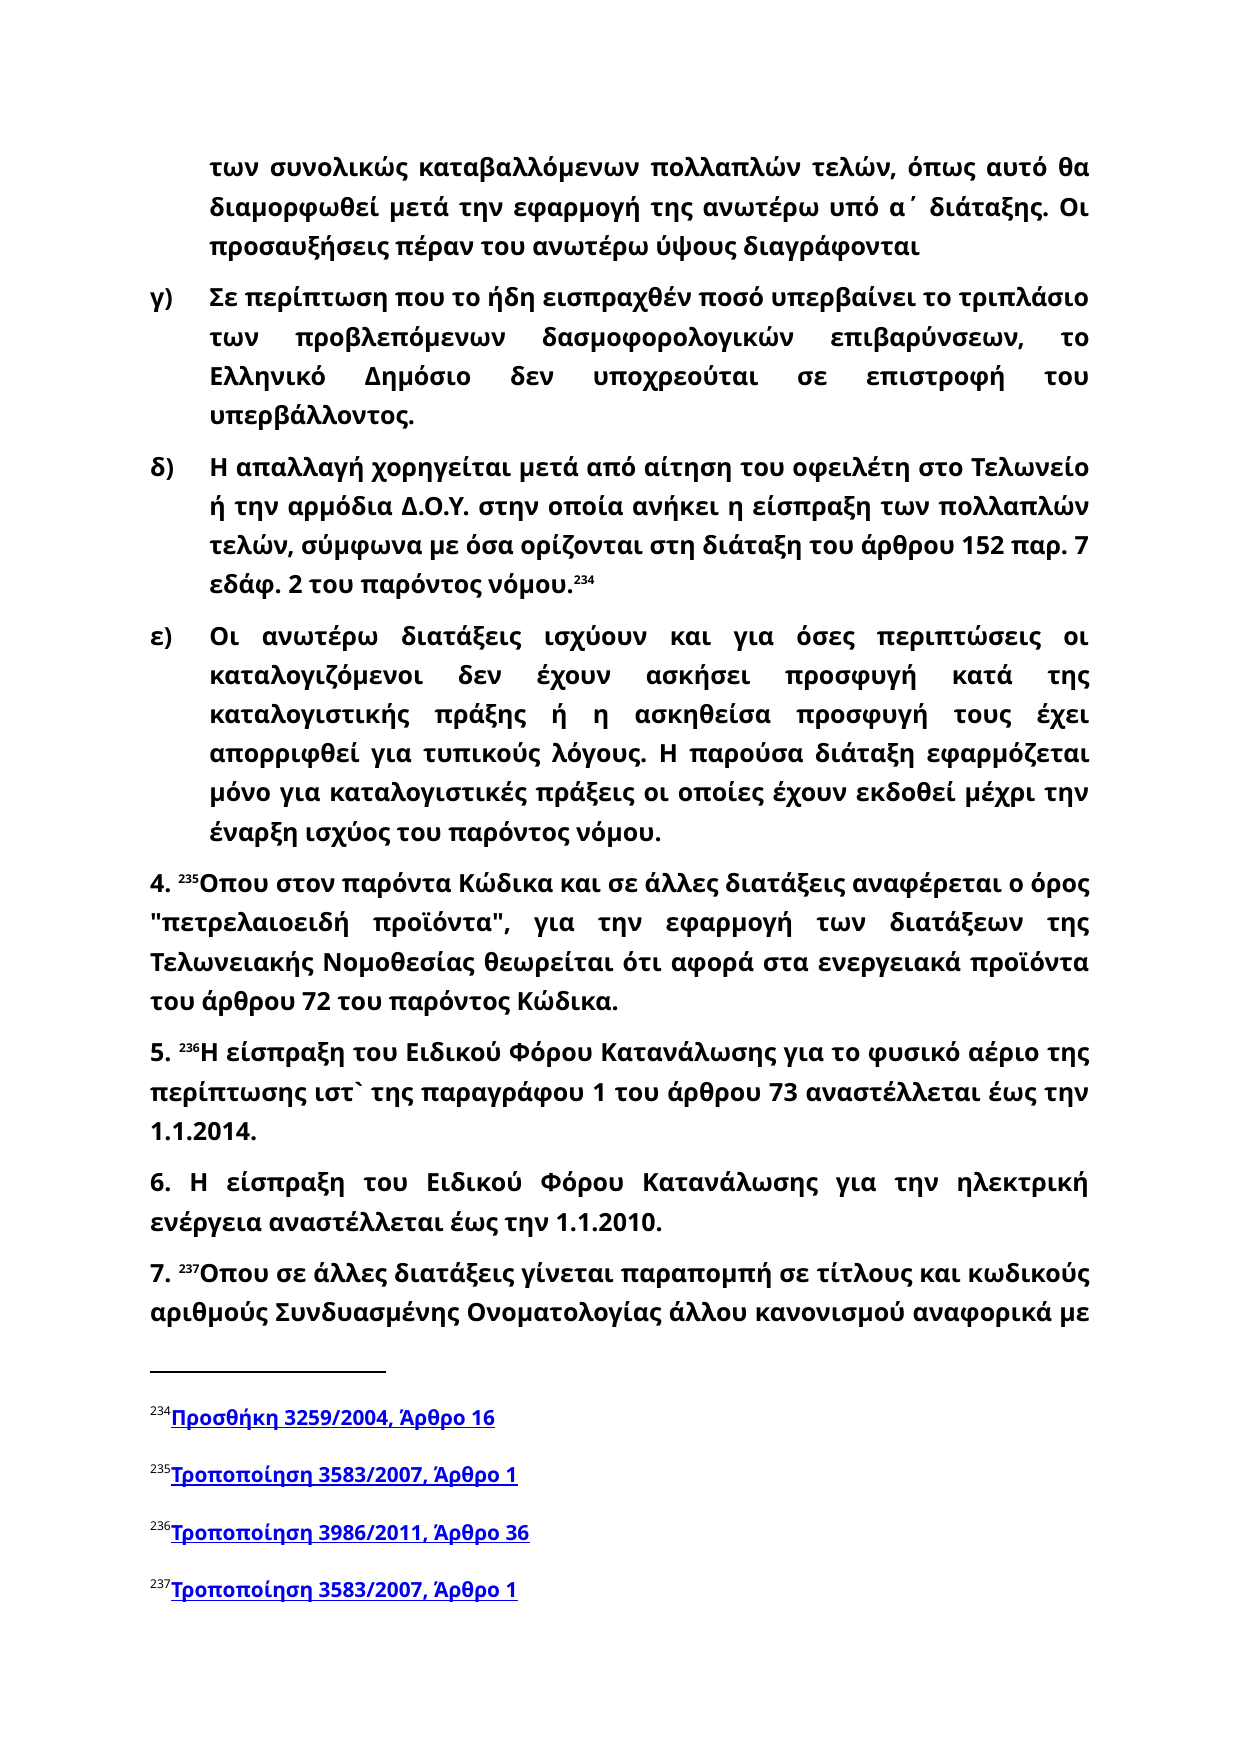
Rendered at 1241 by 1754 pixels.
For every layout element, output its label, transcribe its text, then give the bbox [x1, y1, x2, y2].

text Τροποποίηση 3583/2007, Άρθρο 1 [150, 1576, 1090, 1604]
text Προσθήκη 3259/2004, Άρθρο 16 [150, 1403, 1090, 1431]
text 7. Οπου σε άλλες διατάξεις γίνεται παραπομπή σε τίτλους και κωδικούς αριθμούς Συνδυασμένης Ονοματολογίας άλλου κανονισμού αναφορικά με [150, 1256, 1090, 1329]
list των συνολικώς καταβαλλόμενων πολλαπλών τελών, όπως αυτό θα διαμορφωθεί μετά την εφαρμογή της ανωτέρω υπό α΄ διάταξης. Οι προσαυξήσεις πέραν του ανωτέρω ύψους διαγράφονται [150, 150, 1090, 262]
text 6. Η είσπραξη του Ειδικού Φόρου Κατανάλωσης για την ηλεκτρική ενέργεια αναστέλλεται έως την 1.1.2010. [150, 1165, 1090, 1238]
text 4. Οπου στον παρόντα Κώδικα και σε άλλες διατάξεις αναφέρεται ο όρος "πετρελαιοειδή προϊόντα", για την εφαρμογή των διατάξεων της Τελωνειακής Νομοθεσίας θεωρείται ότι αφορά στα ενεργειακά προϊόντα του άρθρου 72 του παρόντος Κώδικα. [150, 866, 1090, 1017]
text 5. Η είσπραξη του Ειδικού Φόρου Κατανάλωσης για το φυσικό αέριο της περίπτωσης ιστ` της παραγράφου 1 του άρθρου 73 αναστέλλεται έως την 1.1.2014. [150, 1035, 1090, 1147]
text Τροποποίηση 3583/2007, Άρθρο 1 [150, 1460, 1090, 1489]
list ε) Οι ανωτέρω διατάξεις ισχύουν και για όσες περιπτώσεις οι καταλογιζόμενοι δεν έχουν ασκήσει προσφυγή κατά της καταλογιστικής πράξης ή η ασκηθείσα προσφυγή τους έχει απορριφθεί για τυπικούς λόγους. Η παρούσα διάταξη εφαρμόζεται μόνο για καταλογιστικές πράξεις οι οποίες έχουν εκδοθεί μέχρι την έναρξη ισχύος του παρόντος νόμου. [150, 618, 1090, 848]
list γ) Σε περίπτωση που το ήδη εισπραχθέν ποσό υπερβαίνει το τριπλάσιο των προβλεπόμενων δασμοφορολογικών επιβαρύνσεων, το Ελληνικό Δημόσιο δεν υποχρεούται σε επιστροφή του υπερβάλλοντος. [150, 280, 1090, 432]
list δ) Η απαλλαγή χορηγείται μετά από αίτηση του οφειλέτη στο Τελωνείο ή την αρμόδια Δ.Ο.Υ. στην οποία ανήκει η είσπραξη των πολλαπλών τελών, σύμφωνα με όσα ορίζονται στη διάταξη του άρθρου 152 παρ. 7 εδάφ. 2 του παρόντος νόμου. [150, 449, 1090, 601]
text Τροποποίηση 3986/2011, Άρθρο 36 [150, 1518, 1090, 1546]
